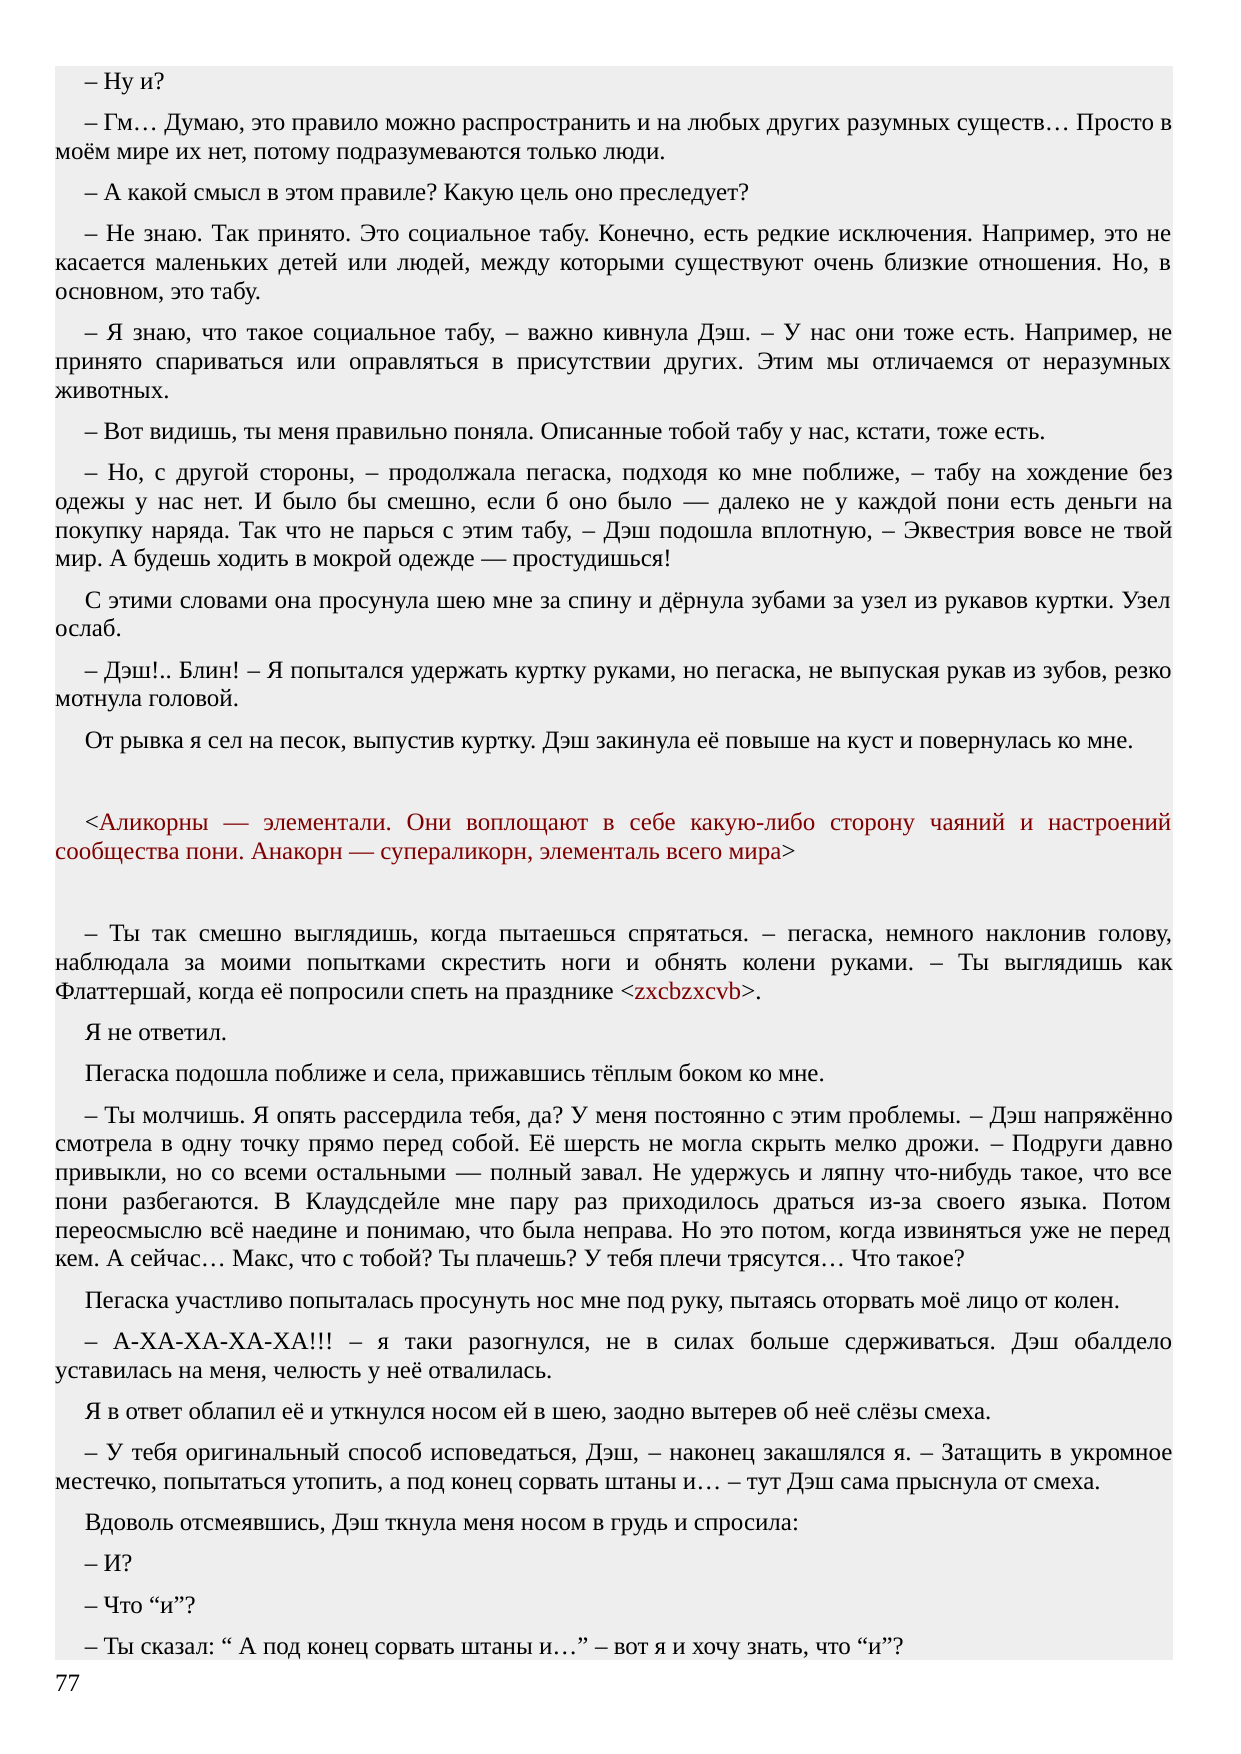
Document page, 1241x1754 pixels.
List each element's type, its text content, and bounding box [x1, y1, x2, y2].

text Вдоволь отсмеявшись, Дэш ткнула меня носом в грудь и спросила: [55, 1507, 1173, 1536]
text – Ты молчишь. Я опять рассердила тебя, да? У меня постоянно с этим проблемы. – Дэш напряжённо смотрела в одну точку прямо перед собой. Её шерсть не могла скрыть мелко дрожи. – Подруги давно привыкли, но со всеми остальными — полный завал. Не удержусь и ляпну что-нибудь такое, что все пони разбегаются. В Клаудсдейле мне пару раз приходилось драться из-за своего языка. Потом переосмыслю всё наедине и понимаю, что была неправа. Но это потом, когда извиняться уже не перед кем. А сейчас… Макс, что с тобой? Ты плачешь? У тебя плечи трясутся… Что такое? [55, 1100, 1173, 1272]
text – Ты так смешно выглядишь, когда пытаешься спрятаться. – пегаска, немного наклонив голову, наблюдала за моими попытками скрестить ноги и обнять колени руками. – Ты выглядишь как Флаттершай, когда её попросили спеть на празднике <zxcbzxcvb>. [55, 918, 1173, 1005]
text – И? [55, 1548, 1173, 1577]
text Пегаска подошла поближе и села, прижавшись тёплым боком ко мне. [55, 1058, 1173, 1087]
text Пегаска участливо попыталась просунуть нос мне под руку, пытаясь оторвать моё лицо от колен. [55, 1285, 1173, 1313]
text – Ну и? [55, 66, 1173, 95]
text – Вот видишь, ты меня правильно поняла. Описанные тобой табу у нас, кстати, тоже есть. [55, 416, 1173, 445]
text Я в ответ облапил её и уткнулся носом ей в шею, заодно вытерев об неё слёзы смеха. [55, 1396, 1173, 1425]
text С этими словами она просунула шею мне за спину и дёрнула зубами за узел из рукавов куртки. Узел ослаб. [55, 585, 1173, 642]
text – Гм… Думаю, это правило можно распространить и на любых других разумных существ… Просто в моём мире их нет, потому подразумеваются только люди. [55, 107, 1173, 165]
text <Аликорны — элементали. Они воплощают в себе какую-либо сторону чаяний и настроений сообщества пони. Анакорн — супераликорн, элементаль всего мира> [55, 807, 1173, 865]
text – Дэш!.. Блин! – Я попытался удержать куртку руками, но пегаска, не выпуская рукав из зубов, резко мотнула головой. [55, 655, 1173, 712]
text От рывка я сел на песок, выпустив куртку. Дэш закинула её повыше на куст и повернулась ко мне. [55, 725, 1173, 753]
text – Ты сказал: “ А под конец сорвать штаны и…” – вот я и хочу знать, что “и”? [55, 1631, 1173, 1660]
text – У тебя оригинальный способ исповедаться, Дэш, – наконец закашлялся я. – Затащить в укромное местечко, попытаться утопить, а под конец сорвать штаны и… – тут Дэш сама прыснула от смеха. [55, 1437, 1173, 1495]
text – Что “и”? [55, 1590, 1173, 1618]
text – Я знаю, что такое социальное табу, – важно кивнула Дэш. – У нас они тоже есть. Например, не принято спариваться или оправляться в присутствии других. Этим мы отличаемся от неразумных животных. [55, 317, 1173, 403]
text – Но, с другой стороны, – продолжала пегаска, подходя ко мне поближе, – табу на хождение без одежы у нас нет. И было бы смешно, если б оно было — далеко не у каждой пони есть деньги на покупку наряда. Так что не парься с этим табу, – Дэш подошла вплотную, – Эквестрия вовсе не твой мир. А будешь ходить в мокрой одежде — простудишься! [55, 457, 1173, 572]
text – Не знаю. Так принято. Это социальное табу. Конечно, есть редкие исключения. Например, это не касается маленьких детей или людей, между которыми существуют очень близкие отношения. Но, в основном, это табу. [55, 218, 1173, 305]
text – А-ХА-ХА-ХА-ХА!!! – я таки разогнулся, не в силах больше сдерживаться. Дэш обалдело уставилась на меня, челюсть у неё отвалилась. [55, 1326, 1173, 1383]
text Я не ответил. [55, 1017, 1173, 1046]
text – А какой смысл в этом правиле? Какую цель оно преследует? [55, 177, 1173, 206]
